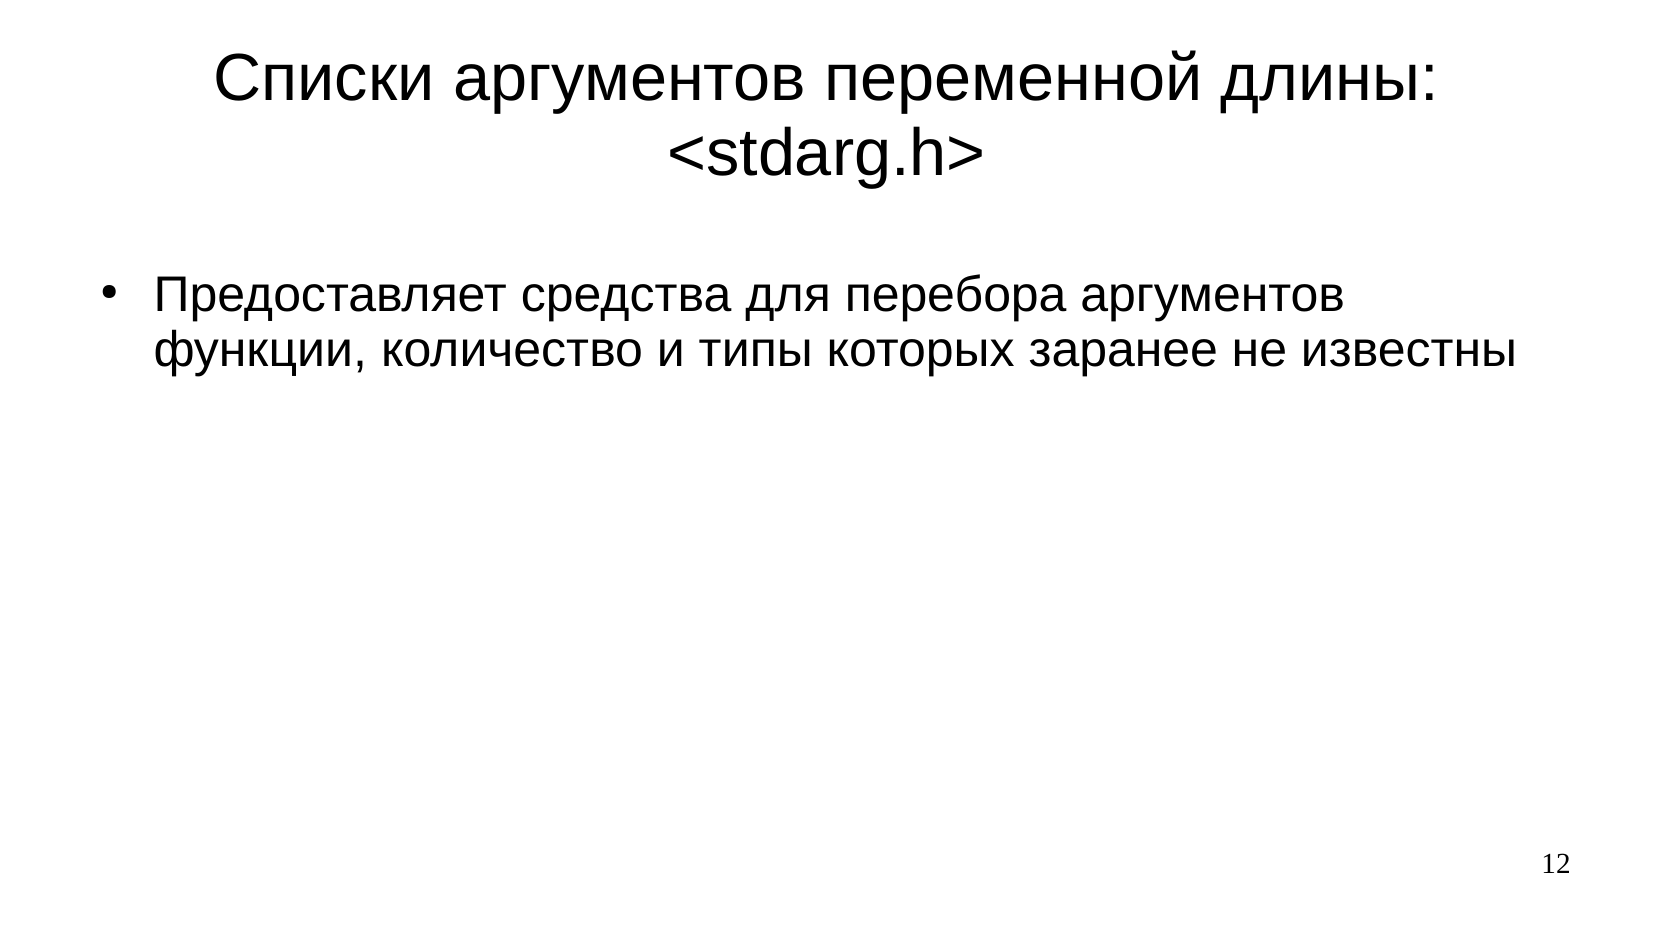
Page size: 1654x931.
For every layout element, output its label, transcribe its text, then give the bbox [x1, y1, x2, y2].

title Списки аргументов переменной длины: <stdarg.h> [82, 37, 1571, 193]
list Предоставляет средства для перебора аргументов функции, количество и типы которых заранее не известны [82, 265, 1571, 758]
